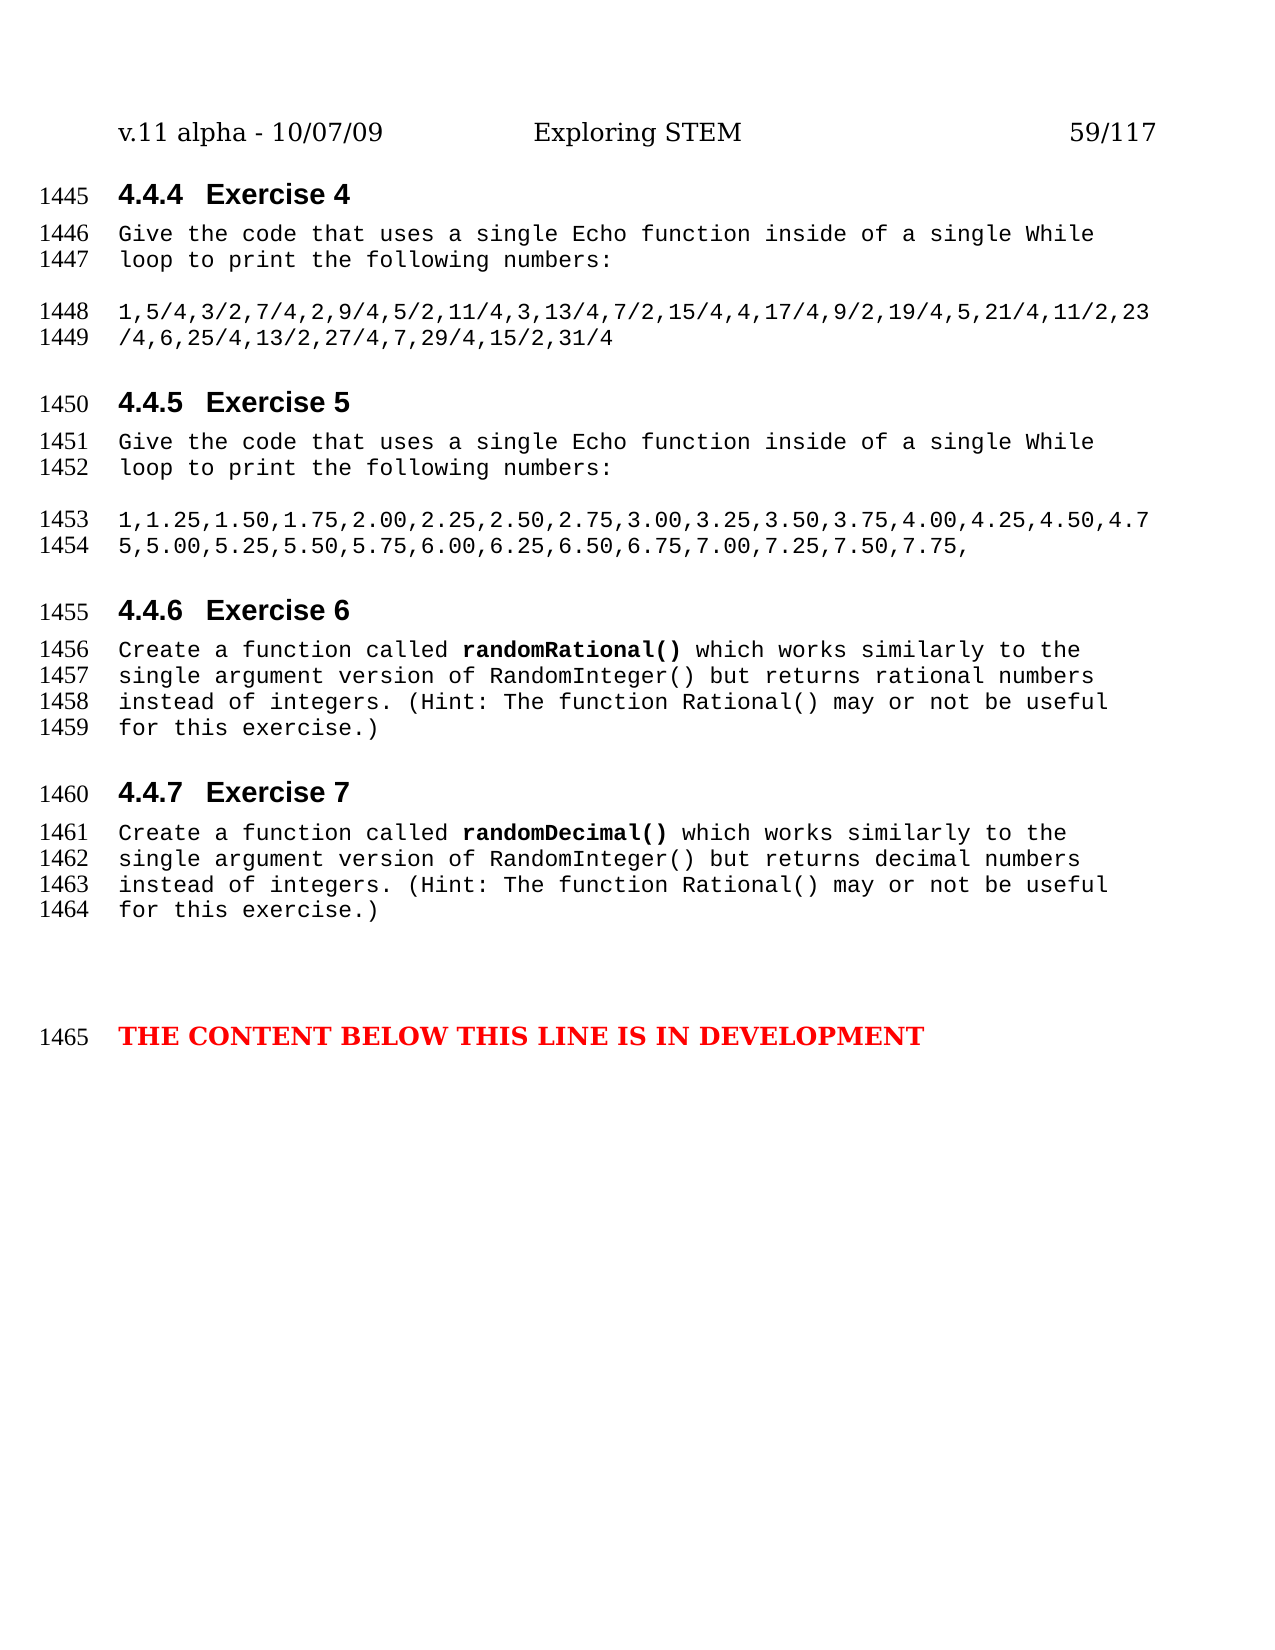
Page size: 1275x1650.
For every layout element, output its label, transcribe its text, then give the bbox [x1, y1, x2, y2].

text Create a function called randomRational() which works similarly to the single argument version of RandomInteger() but returns rational numbers instead of integers. (Hint: The function Rational() may or not be useful for this exercise.) [118, 639, 1157, 742]
text Create a function called randomDecimal() which works similarly to the single argument version of RandomInteger() but returns decimal numbers instead of integers. (Hint: The function Rational() may or not be useful for this exercise.) [118, 821, 1157, 925]
subtitle Exercise 5 [118, 385, 1157, 418]
text 1,1.25,1.50,1.75,2.00,2.25,2.50,2.75,3.00,3.25,3.50,3.75,4.00,4.25,4.50,4.75,5.00,5.25,5.50,5.75,6.00,6.25,6.50,6.75,7.00,7.25,7.50,7.75, [118, 508, 1157, 560]
subtitle Exercise 4 [118, 177, 1157, 210]
subtitle Exercise 6 [118, 593, 1157, 627]
text Give the code that uses a single Echo function inside of a single While loop to print the following numbers: [118, 431, 1157, 482]
subtitle Exercise 7 [118, 776, 1157, 809]
text THE CONTENT BELOW THIS LINE IS IN DEVELOPMENT [118, 1022, 1157, 1051]
text 1,5/4,3/2,7/4,2,9/4,5/2,11/4,3,13/4,7/2,15/4,4,17/4,9/2,19/4,5,21/4,11/2,23/4,6,25/4,13/2,27/4,7,29/4,15/2,31/4 [118, 300, 1157, 352]
text Give the code that uses a single Echo function inside of a single While loop to print the following numbers: [118, 222, 1157, 274]
